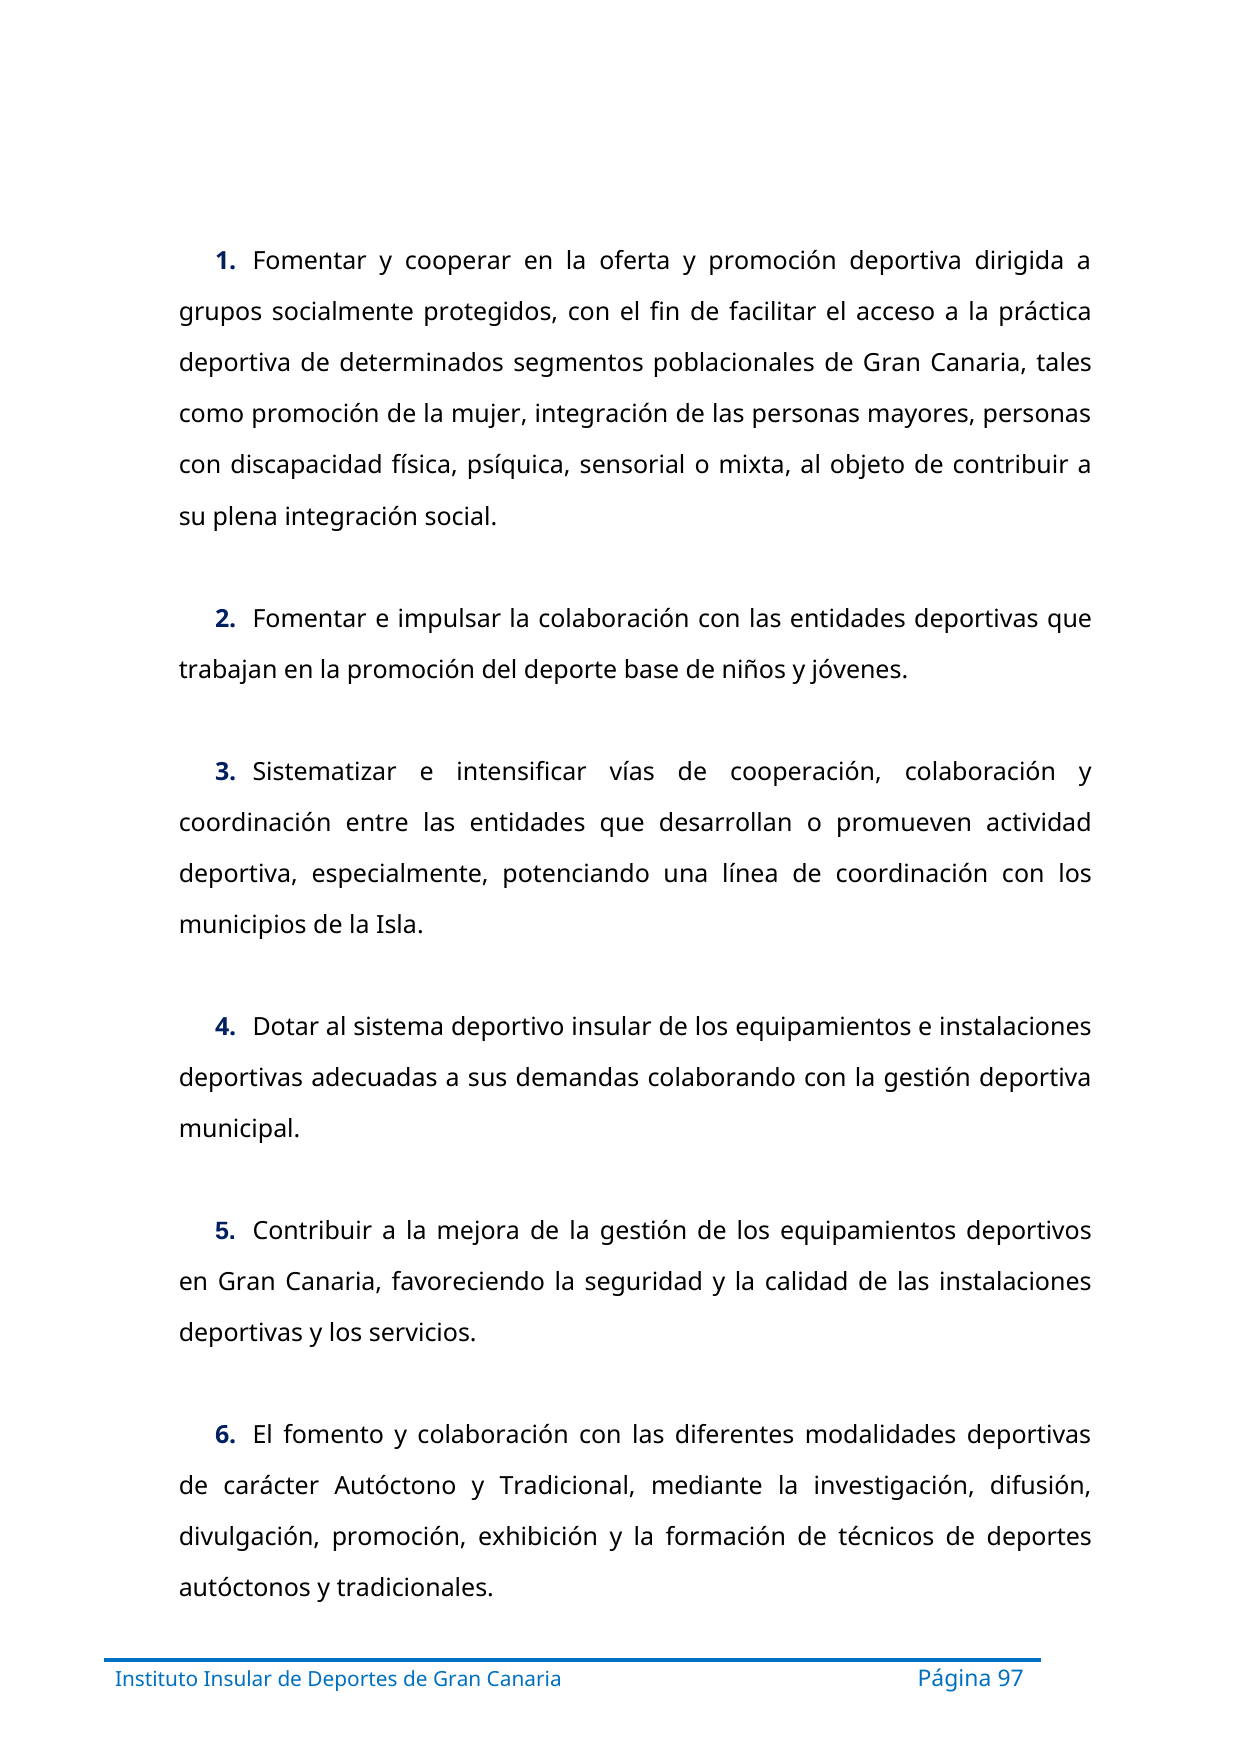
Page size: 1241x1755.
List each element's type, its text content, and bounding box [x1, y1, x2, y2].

list Sistematizar e intensificar vías de cooperación, colaboración y coordinación entre las entidades que desarrollan o promueven actividad deportiva, especialmente, potenciando una línea de coordinación con los municipios de la Isla. [141, 753, 1093, 941]
list El fomento y colaboración con las diferentes modalidades deportivas de carácter Autóctono y Tradicional, mediante la investigación, difusión, divulgación, promoción, exhibición y la formación de técnicos de deportes autóctonos y tradicionales. [141, 1417, 1093, 1604]
list Contribuir a la mejora de la gestión de los equipamientos deportivos en Gran Canaria, favoreciendo la seguridad y la calidad de las instalaciones deportivas y los servicios. [141, 1213, 1093, 1349]
list Fomentar e impulsar la colaboración con las entidades deportivas que trabajan en la promoción del deporte base de niños y jóvenes. [141, 600, 1093, 685]
list Fomentar y cooperar en la oferta y promoción deportiva dirigida a grupos socialmente protegidos, con el fin de facilitar el acceso a la práctica deportiva de determinados segmentos poblacionales de Gran Canaria, tales como promoción de la mujer, integración de las personas mayores, personas con discapacidad física, psíquica, sensorial o mixta, al objeto de contribuir a su plena integración social. [141, 243, 1093, 532]
list Dotar al sistema deportivo insular de los equipamientos e instalaciones deportivas adecuadas a sus demandas colaborando con la gestión deportiva municipal. [141, 1009, 1093, 1145]
